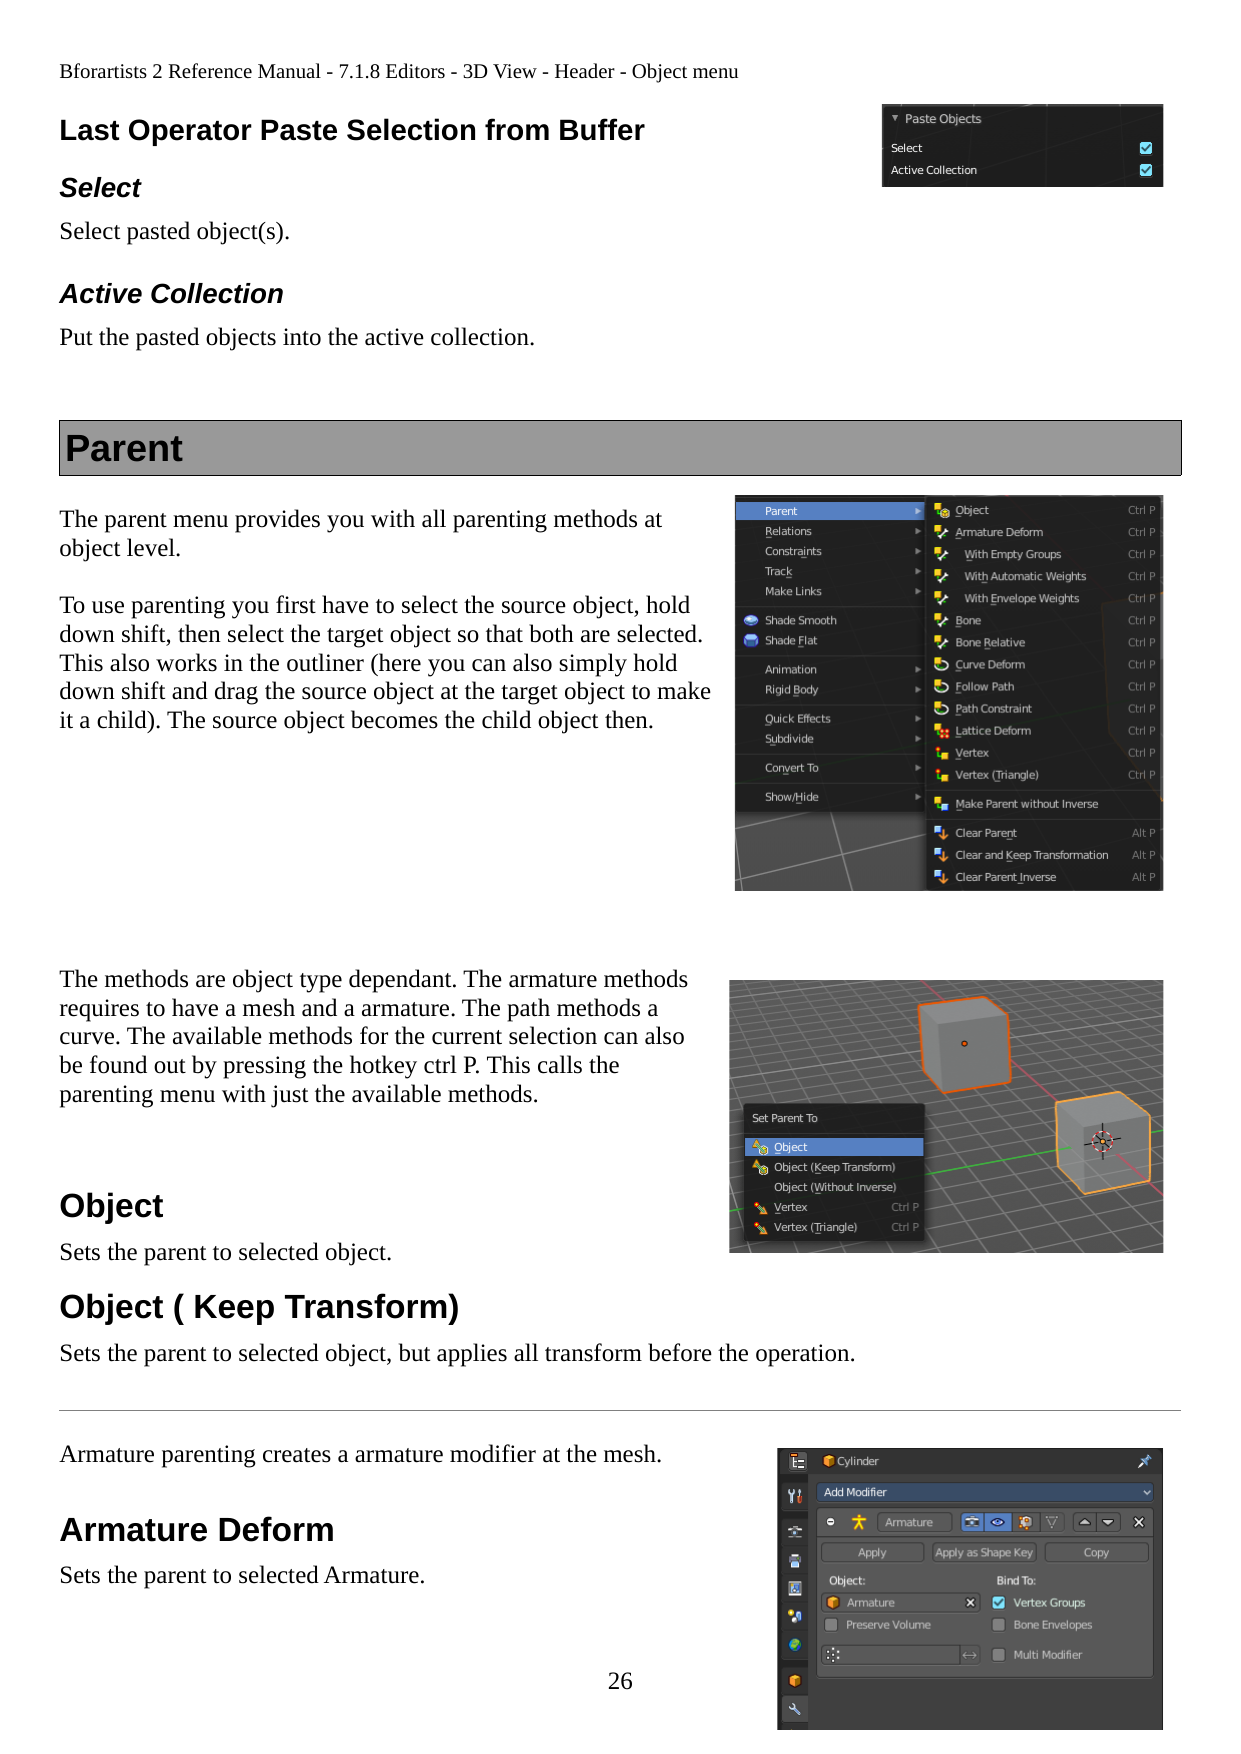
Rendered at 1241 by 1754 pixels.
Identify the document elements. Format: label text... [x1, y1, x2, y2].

text Sets the parent to selected object. [59, 1237, 1181, 1266]
subtitle Last Operator Paste Selection from Buffer [59, 113, 881, 146]
subtitle [1164, 1509, 1181, 1548]
text Armature parenting creates a armature modifier at the mesh. [59, 1439, 1181, 1468]
text The parent menu provides you with all parenting methods at object level. [59, 504, 734, 561]
subtitle Armature Deform [59, 1509, 777, 1548]
text Sets the parent to selected object, but applies all transform before the operation. [59, 1338, 1181, 1367]
text The methods are object type dependant. The armature methods requires to have a mesh and a armature. The path methods a curve. The available methods for the current selection can also be found out by pressing the hotkey ctrl P. This calls the parenting menu with just the available methods. [59, 964, 1181, 1108]
text To use parenting you first have to select the source object, hold down shift, then select the target object so that both are selected. This also works in the outliner (here you can also simply hold down shift and drag the source object at the target object to make it a child). The source object becomes the child object then. [59, 590, 734, 734]
subtitle Active Collection [59, 277, 1181, 309]
subtitle Object ( Keep Transform) [59, 1287, 1181, 1325]
subtitle Select [59, 171, 1181, 203]
table_header Parent [60, 421, 1181, 475]
picture [881, 104, 1164, 187]
picture [777, 1448, 1164, 1730]
subtitle Object [59, 1186, 729, 1224]
picture [734, 495, 1164, 891]
subtitle [1164, 1186, 1181, 1224]
text Sets the parent to selected Armature. [59, 1561, 777, 1589]
text Put the pasted objects into the active collection. [59, 322, 1181, 350]
text Select pasted object(s). [59, 216, 1181, 244]
picture [729, 980, 1164, 1253]
